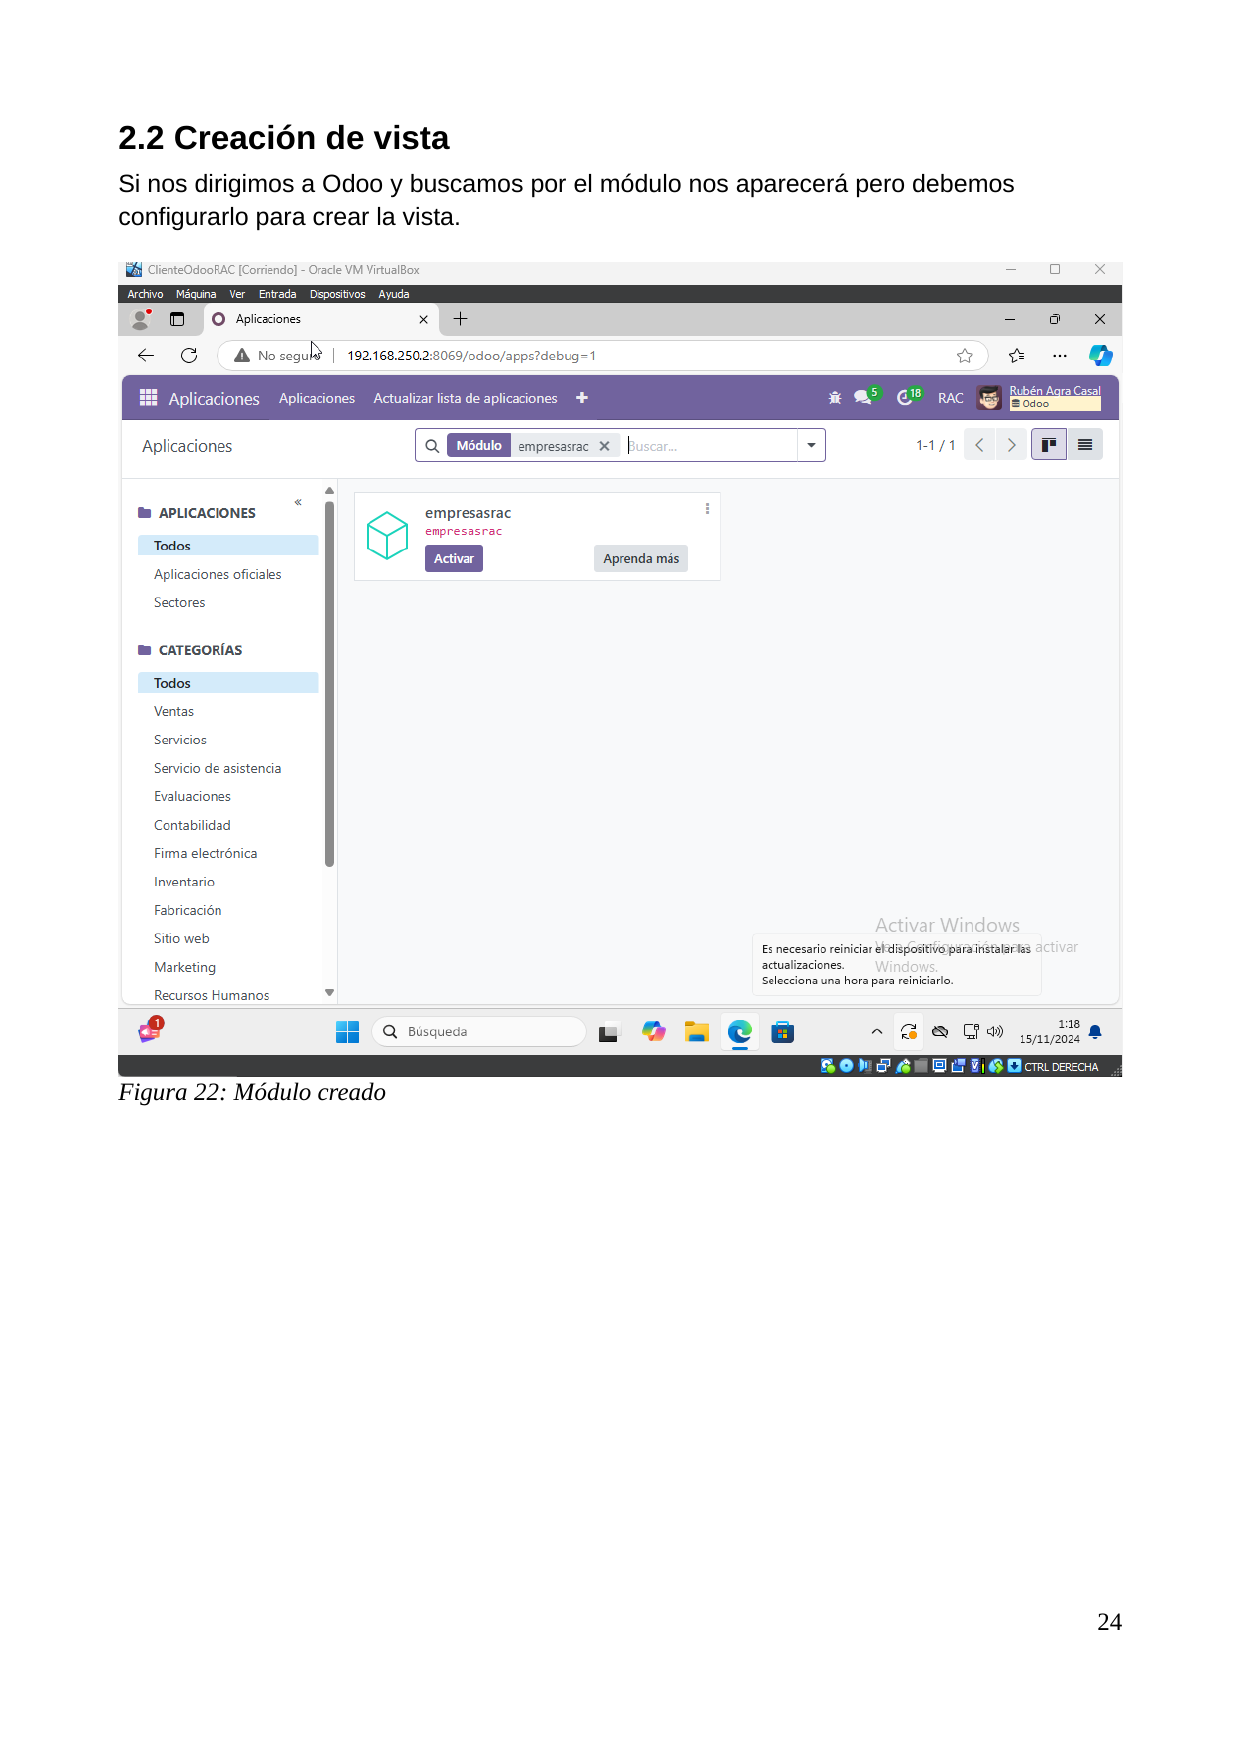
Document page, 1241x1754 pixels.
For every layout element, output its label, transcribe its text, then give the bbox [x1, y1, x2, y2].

text Figura 22: Módulo creado [118, 1077, 1122, 1106]
subtitle 2.2 Creación de vista [118, 118, 1122, 157]
text Si nos dirigimos a Odoo y buscamos por el módulo nos aparecerá pero debemos configurarlo para crear la vista. [118, 169, 1122, 231]
picture [118, 262, 1123, 1077]
